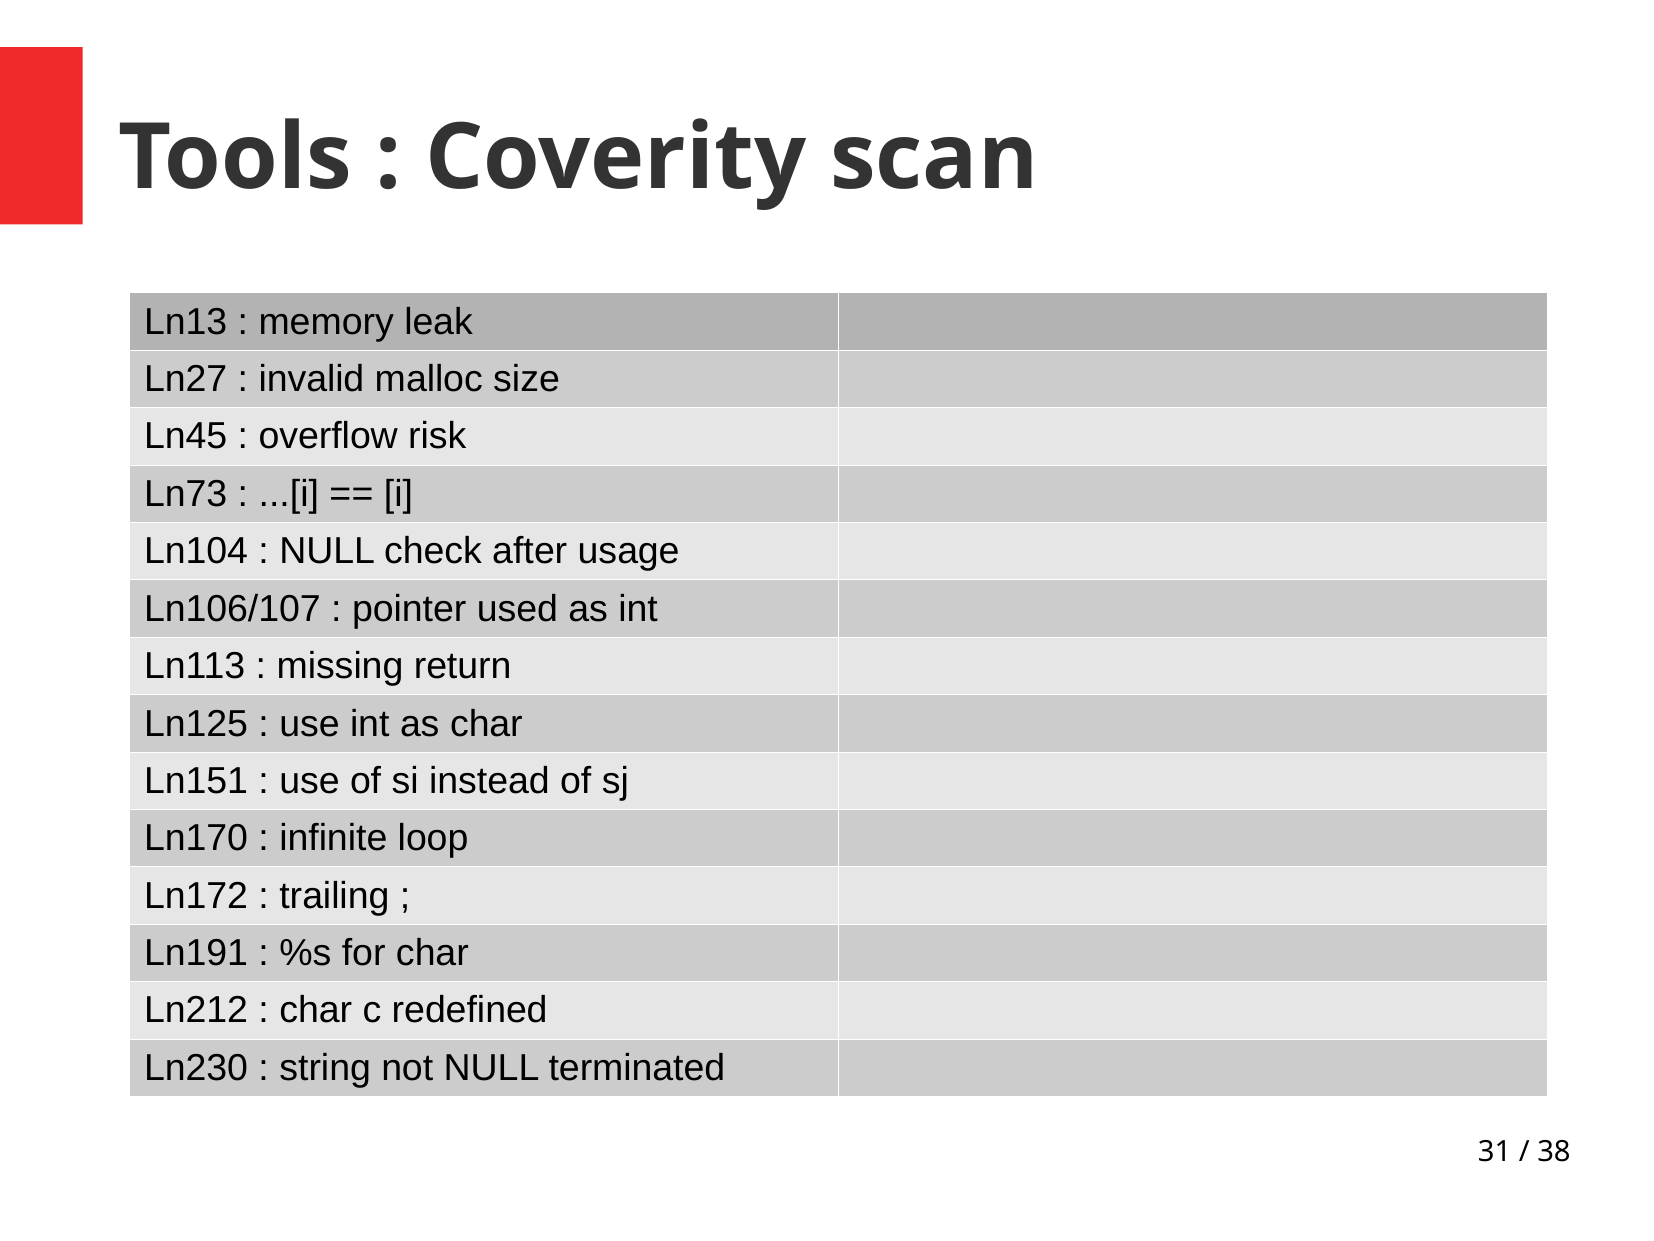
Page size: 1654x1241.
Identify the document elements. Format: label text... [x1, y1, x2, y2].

table_cell Ln45 : overflow risk [130, 408, 838, 465]
table_cell [839, 753, 1547, 809]
title Tools : Coverity scan [118, 49, 1571, 257]
table_cell Ln151 : use of si instead of sj [130, 753, 838, 809]
table_cell [839, 982, 1547, 1039]
table_cell Ln191 : %s for char [130, 925, 838, 981]
table_cell [839, 580, 1547, 637]
table_cell Ln113 : missing return [130, 638, 838, 694]
table_header Ln13 : memory leak [130, 293, 838, 350]
table_cell [839, 810, 1547, 866]
table_cell [839, 523, 1547, 579]
table_cell Ln230 : string not NULL terminated [130, 1040, 838, 1096]
table_cell Ln104 : NULL check after usage [130, 523, 838, 579]
table_cell Ln125 : use int as char [130, 695, 838, 752]
table_cell [839, 695, 1547, 752]
table_cell Ln73 : ...[i] == [i] [130, 466, 838, 522]
table_cell [839, 638, 1547, 694]
table_cell [839, 925, 1547, 981]
table_cell Ln27 : invalid malloc size [130, 351, 838, 407]
table_cell Ln172 : trailing ; [130, 867, 838, 924]
table_cell Ln106/107 : pointer used as int [130, 580, 838, 637]
table_cell [839, 351, 1547, 407]
table_cell [839, 466, 1547, 522]
table_cell [839, 867, 1547, 924]
table_header [839, 293, 1547, 350]
table_cell [839, 408, 1547, 465]
table_cell Ln212 : char c redefined [130, 982, 838, 1039]
table_cell [839, 1040, 1547, 1096]
table_cell Ln170 : infinite loop [130, 810, 838, 866]
